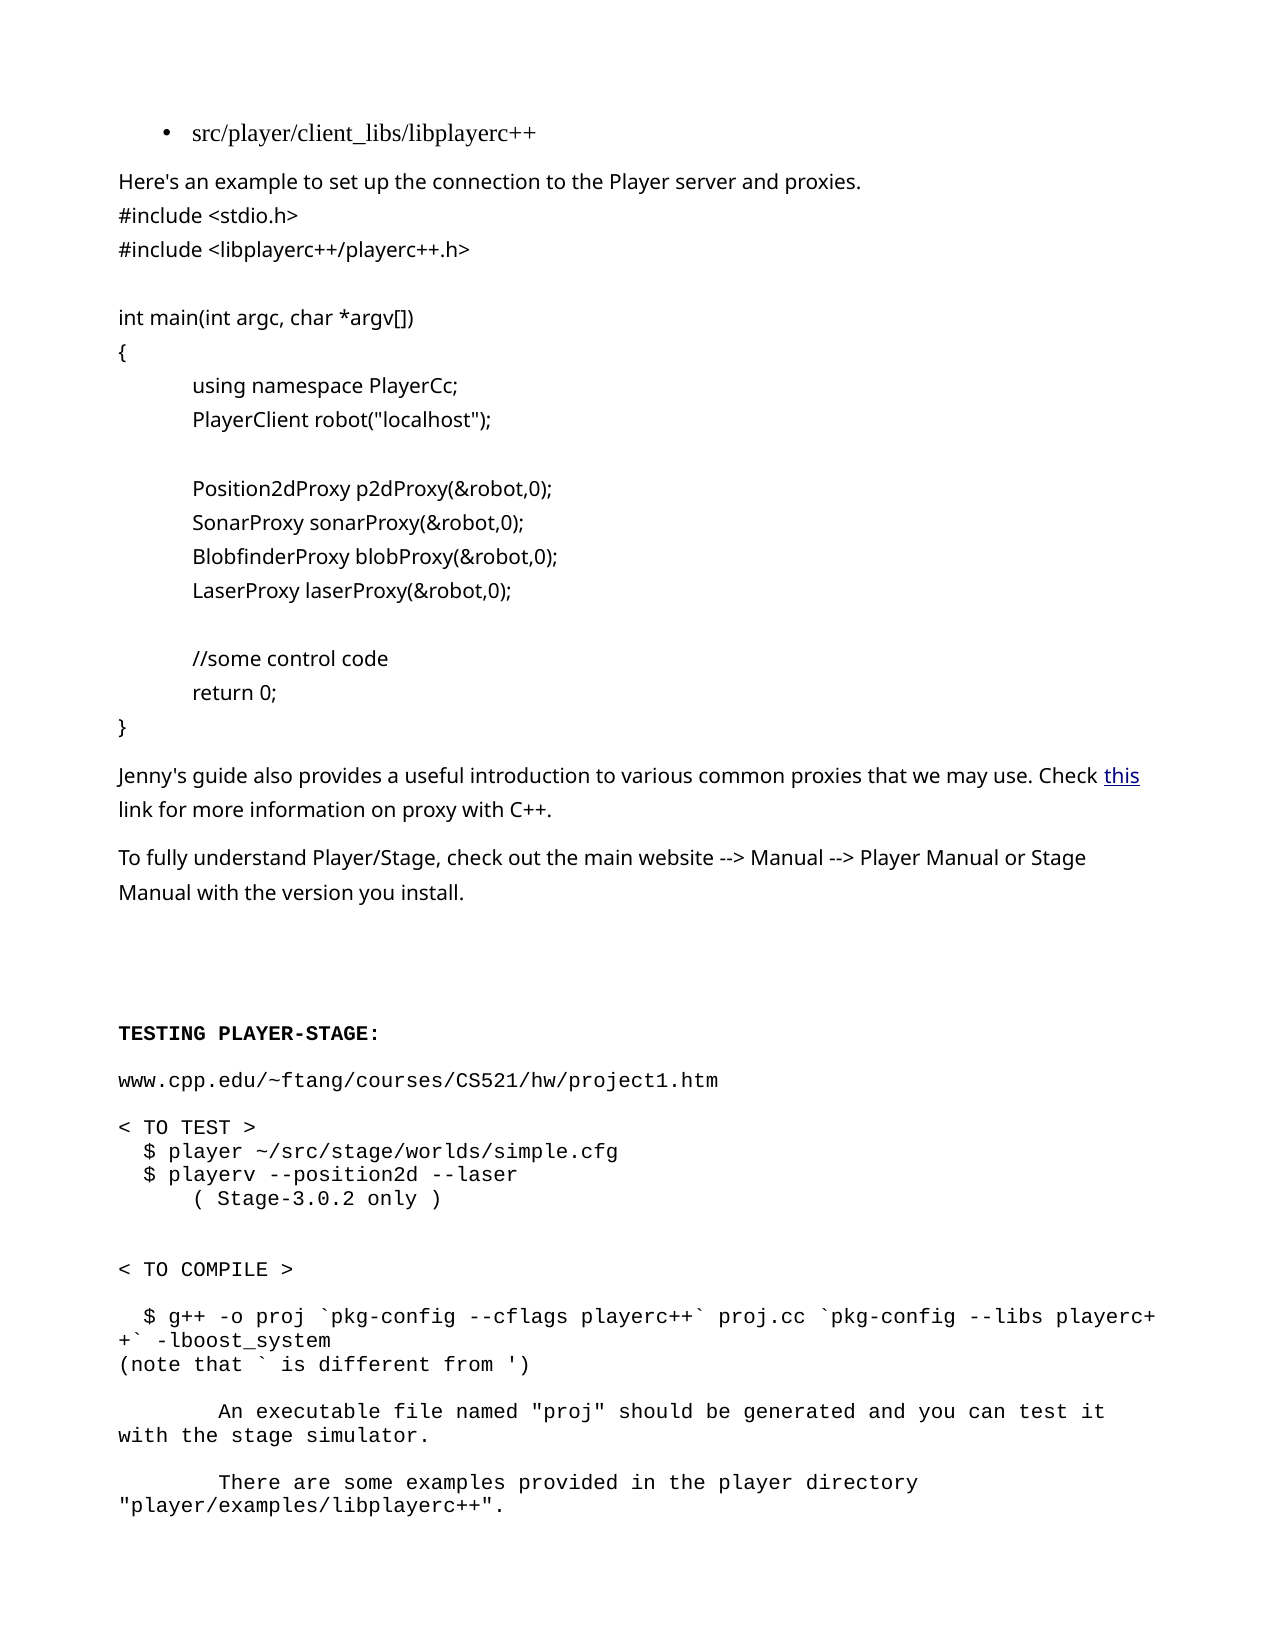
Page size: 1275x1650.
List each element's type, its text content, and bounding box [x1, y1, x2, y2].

text (note that ` is different from ') [118, 1354, 1157, 1377]
text $ g++ -o proj `pkg-config --cflags playerc++` proj.cc `pkg-config --libs playerc++` -lboost_system [118, 1306, 1157, 1354]
text An executable file named "proj" should be generated and you can test it with the stage simulator. [118, 1401, 1157, 1448]
text TESTING PLAYER-STAGE: [118, 1023, 1157, 1046]
text www.cpp.edu/~ftang/courses/CS521/hw/project1.htm [118, 1070, 1157, 1093]
text To fully understand Player/Stage, check out the main website --> Manual --> Player Manual or Stage Manual with the version you install. [118, 843, 1157, 906]
text < TO TEST > [118, 1117, 1157, 1141]
text Jenny's guide also provides a useful introduction to various common proxies that we may use. Check this link for more information on proxy with C++. [118, 761, 1157, 823]
text < TO COMPILE > [118, 1259, 1157, 1283]
text ( Stage-3.0.2 only ) [118, 1188, 1157, 1212]
text $ player ~/src/stage/worlds/simple.cfg [118, 1141, 1157, 1164]
text $ playerv --position2d --laser [118, 1164, 1157, 1188]
text There are some examples provided in the player directory "player/examples/libplayerc++". [118, 1472, 1157, 1519]
text Here's an example to set up the connection to the Player server and proxies. #include <stdio.h> #include <libplayerc++/playerc++.h> int main(int argc, char *argv[]) { using namespace PlayerCc; PlayerClient robot("localhost"); Position2dProxy p2dProxy(&robot,0); SonarProxy sonarProxy(&robot,0); BlobfinderProxy blobProxy(&robot,0); LaserProxy laserProxy(&robot,0); //some control code return 0; } [118, 167, 1157, 741]
list src/player/client_libs/libplayerc++ [162, 118, 1157, 147]
